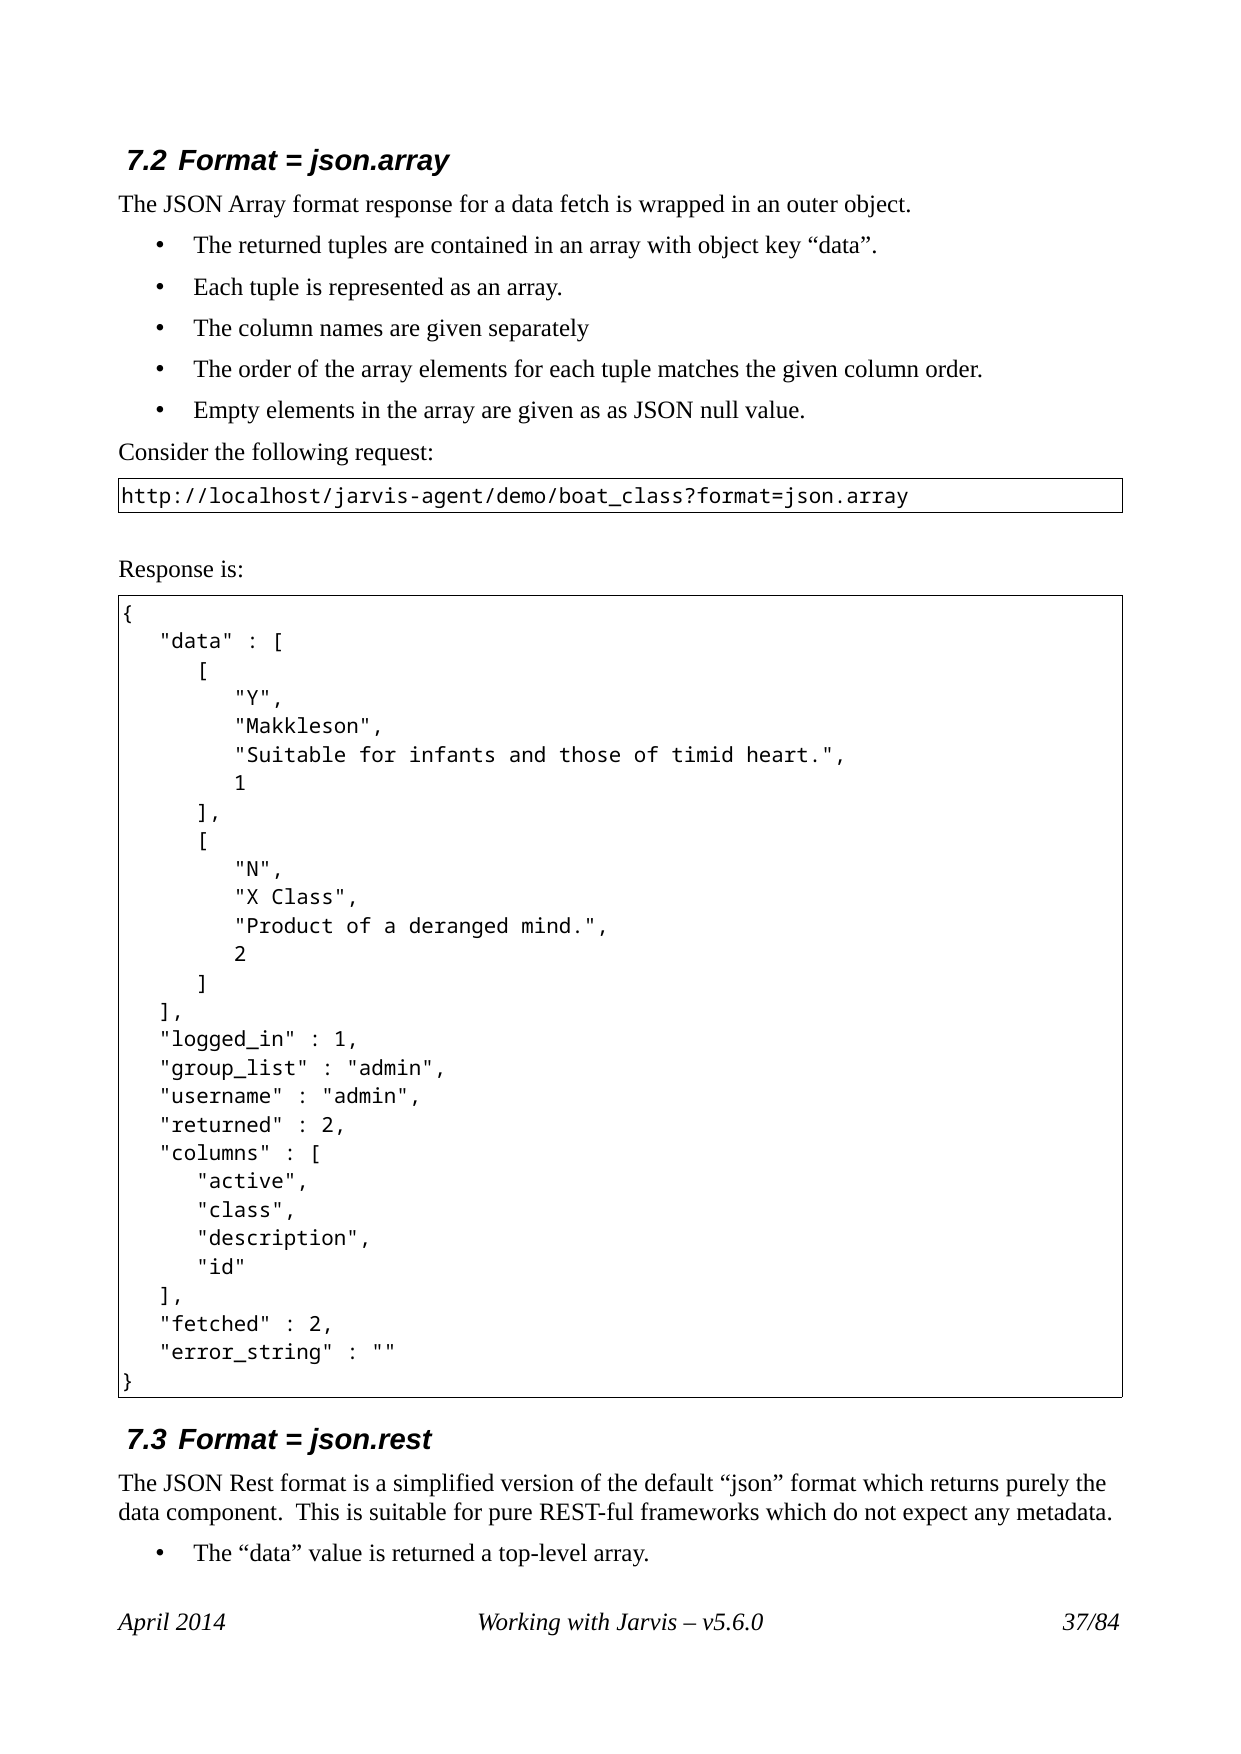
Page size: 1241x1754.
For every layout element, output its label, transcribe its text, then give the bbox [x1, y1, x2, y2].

text ], [119, 993, 1122, 1021]
text ], [119, 1277, 1122, 1306]
text "id" [119, 1249, 1122, 1277]
text } [119, 1363, 1122, 1397]
text "active", [119, 1164, 1122, 1192]
text "class", [119, 1192, 1122, 1221]
text "group_list" : "admin", [119, 1050, 1122, 1078]
subtitle Format = json.rest [118, 1422, 1122, 1456]
text "description", [119, 1221, 1122, 1249]
list The “data” value is returned a top-level array. [156, 1538, 1122, 1567]
list The order of the array elements for each tuple matches the given column order. [156, 354, 1122, 383]
text Consider the following request: [118, 437, 1122, 465]
text "N", [119, 851, 1122, 879]
text "Product of a deranged mind.", [119, 908, 1122, 936]
text "Y", [119, 680, 1122, 709]
text "error_string" : "" [119, 1334, 1122, 1363]
text "X Class", [119, 879, 1122, 908]
text "logged_in" : 1, [119, 1021, 1122, 1050]
text Response is: [118, 554, 1122, 582]
list The returned tuples are contained in an array with object key “data”. [156, 230, 1122, 259]
text [ [119, 822, 1122, 851]
text "username" : "admin", [119, 1078, 1122, 1107]
text The JSON Array format response for a data fetch is wrapped in an outer object. [118, 189, 1122, 218]
text 2 [119, 936, 1122, 964]
text [ [119, 652, 1122, 680]
list The column names are given separately [156, 313, 1122, 342]
text 1 [119, 766, 1122, 794]
subtitle Format = json.array [118, 143, 1122, 177]
text "returned" : 2, [119, 1107, 1122, 1135]
text ] [119, 964, 1122, 993]
text The JSON Rest format is a simplified version of the default “json” format which returns purely the data component. This is suitable for pure REST-ful frameworks which do not expect any metadata. [118, 1468, 1122, 1526]
text { [119, 596, 1122, 623]
list Empty elements in the array are given as as JSON null value. [156, 395, 1122, 424]
text "Makkleson", [119, 709, 1122, 737]
list Each tuple is represented as an array. [156, 272, 1122, 300]
text "data" : [ [119, 623, 1122, 652]
text "Suitable for infants and those of timid heart.", [119, 737, 1122, 766]
text "fetched" : 2, [119, 1306, 1122, 1334]
text ], [119, 794, 1122, 822]
text http://localhost/jarvis-agent/demo/boat_class?format=json.array [119, 479, 1122, 512]
text "columns" : [ [119, 1135, 1122, 1164]
